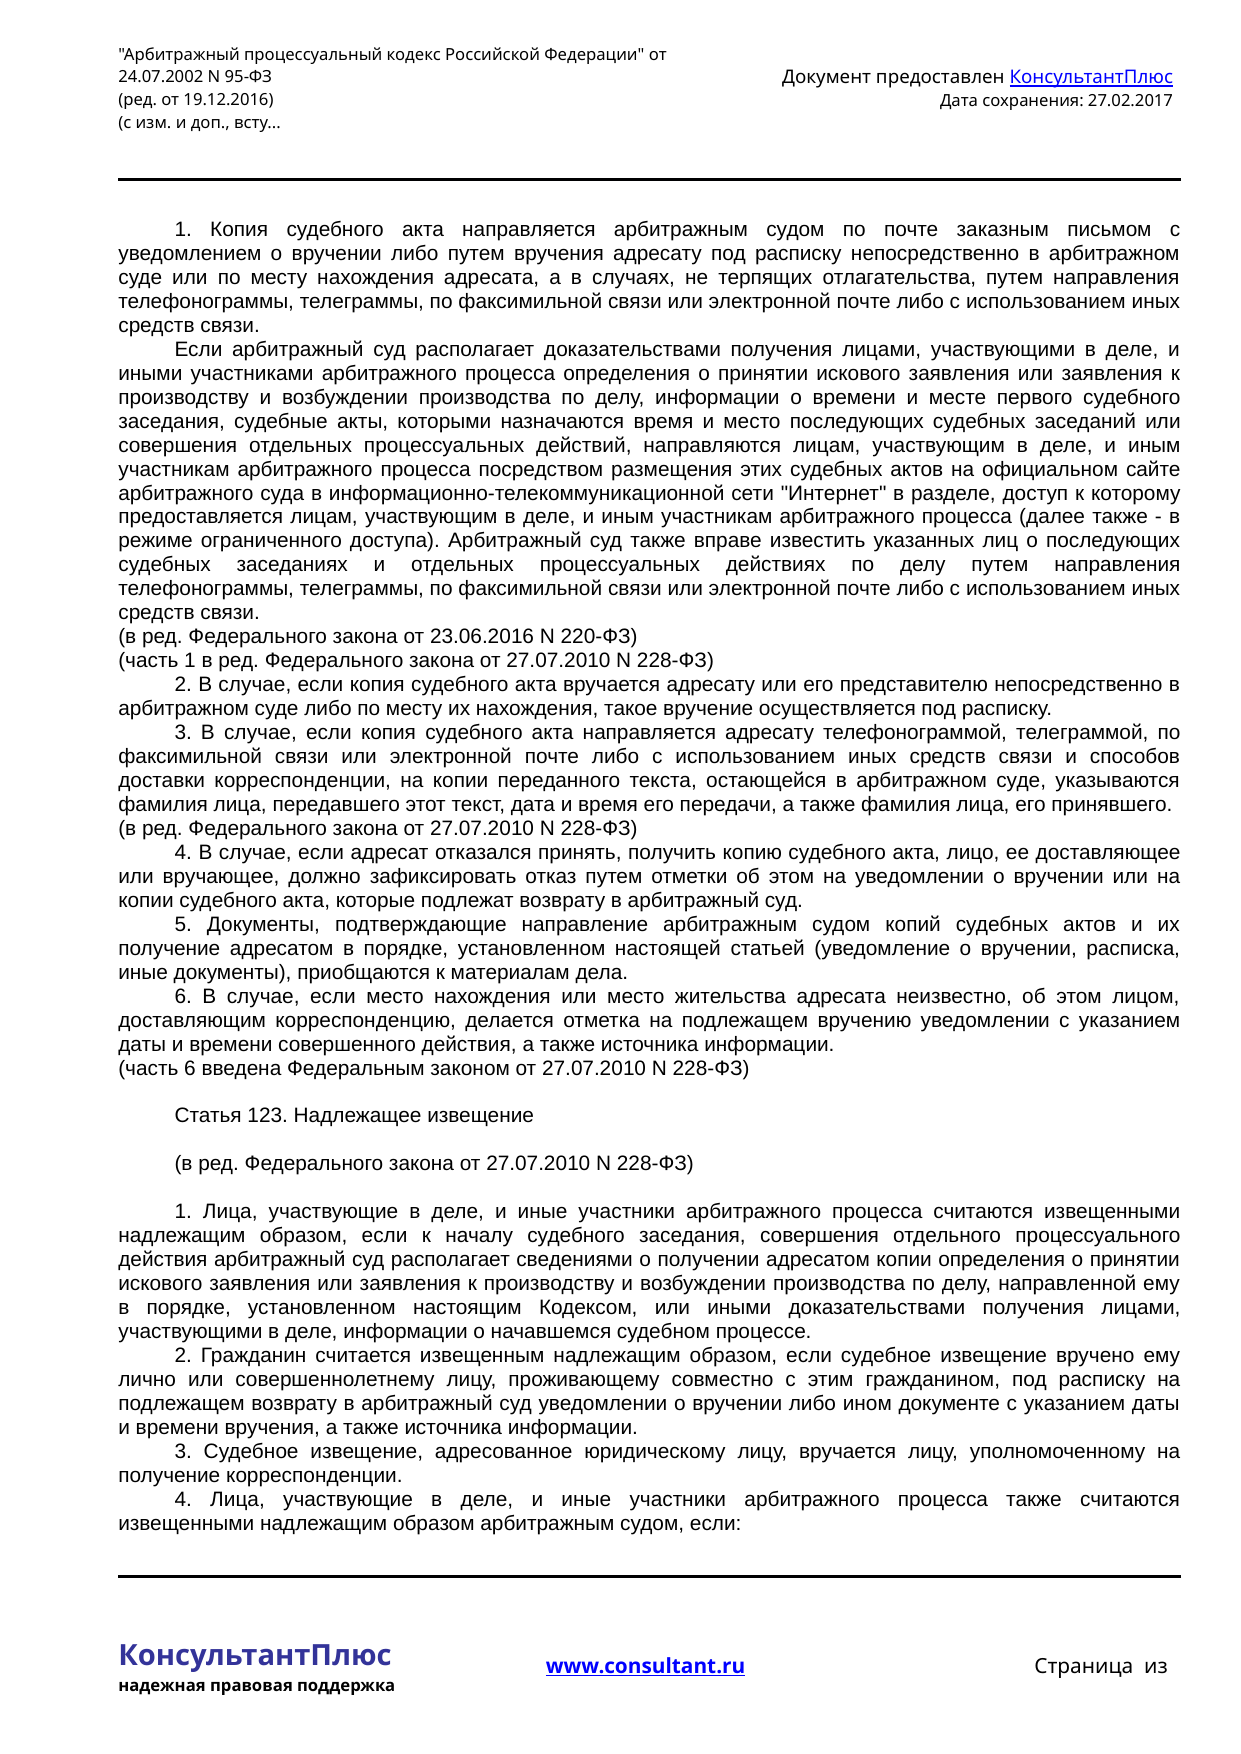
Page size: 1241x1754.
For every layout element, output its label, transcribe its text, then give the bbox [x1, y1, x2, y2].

text 1. Копия судебного акта направляется арбитражным судом по почте заказным письмом с уведомлением о вручении либо путем вручения адресату под расписку непосредственно в арбитражном суде или по месту нахождения адресата, а в случаях, не терпящих отлагательства, путем направления телефонограммы, телеграммы, по факсимильной связи или электронной почте либо с использованием иных средств связи. [118, 217, 1181, 337]
text 4. В случае, если адресат отказался принять, получить копию судебного акта, лицо, ее доставляющее или вручающее, должно зафиксировать отказ путем отметки об этом на уведомлении о вручении или на копии судебного акта, которые подлежат возврату в арбитражный суд. [118, 840, 1181, 912]
text 6. В случае, если место нахождения или место жительства адресата неизвестно, об этом лицом, доставляющим корреспонденцию, делается отметка на подлежащем вручению уведомлении с указанием даты и времени совершенного действия, а также источника информации. [118, 983, 1181, 1055]
text 3. Судебное извещение, адресованное юридическому лицу, вручается лицу, уполномоченному на получение корреспонденции. [118, 1439, 1181, 1487]
text Если арбитражный суд располагает доказательствами получения лицами, участвующими в деле, и иными участниками арбитражного процесса определения о принятии искового заявления или заявления к производству и возбуждении производства по делу, информации о времени и месте первого судебного заседания, судебные акты, которыми назначаются время и место последующих судебных заседаний или совершения отдельных процессуальных действий, направляются лицам, участвующим в деле, и иным участникам арбитражного процесса посредством размещения этих судебных актов на официальном сайте арбитражного суда в информационно-телекоммуникационной сети "Интернет" в разделе, доступ к которому предоставляется лицам, участвующим в деле, и иным участникам арбитражного процесса (далее также - в режиме ограниченного доступа). Арбитражный суд также вправе известить указанных лиц о последующих судебных заседаниях и отдельных процессуальных действиях по делу путем направления телефонограммы, телеграммы, по факсимильной связи или электронной почте либо с использованием иных средств связи. [118, 337, 1181, 624]
subtitle Статья 123. Надлежащее извещение [118, 1103, 1181, 1127]
text (часть 1 в ред. Федерального закона от 27.07.2010 N 228-ФЗ) [118, 648, 1181, 672]
text 4. Лица, участвующие в деле, и иные участники арбитражного процесса также считаются извещенными надлежащим образом арбитражным судом, если: [118, 1487, 1181, 1534]
text 3. В случае, если копия судебного акта направляется адресату телефонограммой, телеграммой, по факсимильной связи или электронной почте либо с использованием иных средств связи и способов доставки корреспонденции, на копии переданного текста, остающейся в арбитражном суде, указываются фамилия лица, передавшего этот текст, дата и время его передачи, а также фамилия лица, его принявшего. [118, 720, 1181, 816]
text 1. Лица, участвующие в деле, и иные участники арбитражного процесса считаются извещенными надлежащим образом, если к началу судебного заседания, совершения отдельного процессуального действия арбитражный суд располагает сведениями о получении адресатом копии определения о принятии искового заявления или заявления к производству и возбуждении производства по делу, направленной ему в порядке, установленном настоящим Кодексом, или иными доказательствами получения лицами, участвующими в деле, информации о начавшемся судебном процессе. [118, 1199, 1181, 1343]
text (часть 6 введена Федеральным законом от 27.07.2010 N 228-ФЗ) [118, 1055, 1181, 1079]
text (в ред. Федерального закона от 23.06.2016 N 220-ФЗ) [118, 624, 1181, 648]
text 2. Гражданин считается извещенным надлежащим образом, если судебное извещение вручено ему лично или совершеннолетнему лицу, проживающему совместно с этим гражданином, под расписку на подлежащем возврату в арбитражный суд уведомлении о вручении либо ином документе с указанием даты и времени вручения, а также источника информации. [118, 1343, 1181, 1439]
text (в ред. Федерального закона от 27.07.2010 N 228-ФЗ) [118, 1151, 1181, 1175]
text 2. В случае, если копия судебного акта вручается адресату или его представителю непосредственно в арбитражном суде либо по месту их нахождения, такое вручение осуществляется под расписку. [118, 672, 1181, 720]
text 5. Документы, подтверждающие направление арбитражным судом копий судебных актов и их получение адресатом в порядке, установленном настоящей статьей (уведомление о вручении, расписка, иные документы), приобщаются к материалам дела. [118, 912, 1181, 983]
text (в ред. Федерального закона от 27.07.2010 N 228-ФЗ) [118, 816, 1181, 840]
